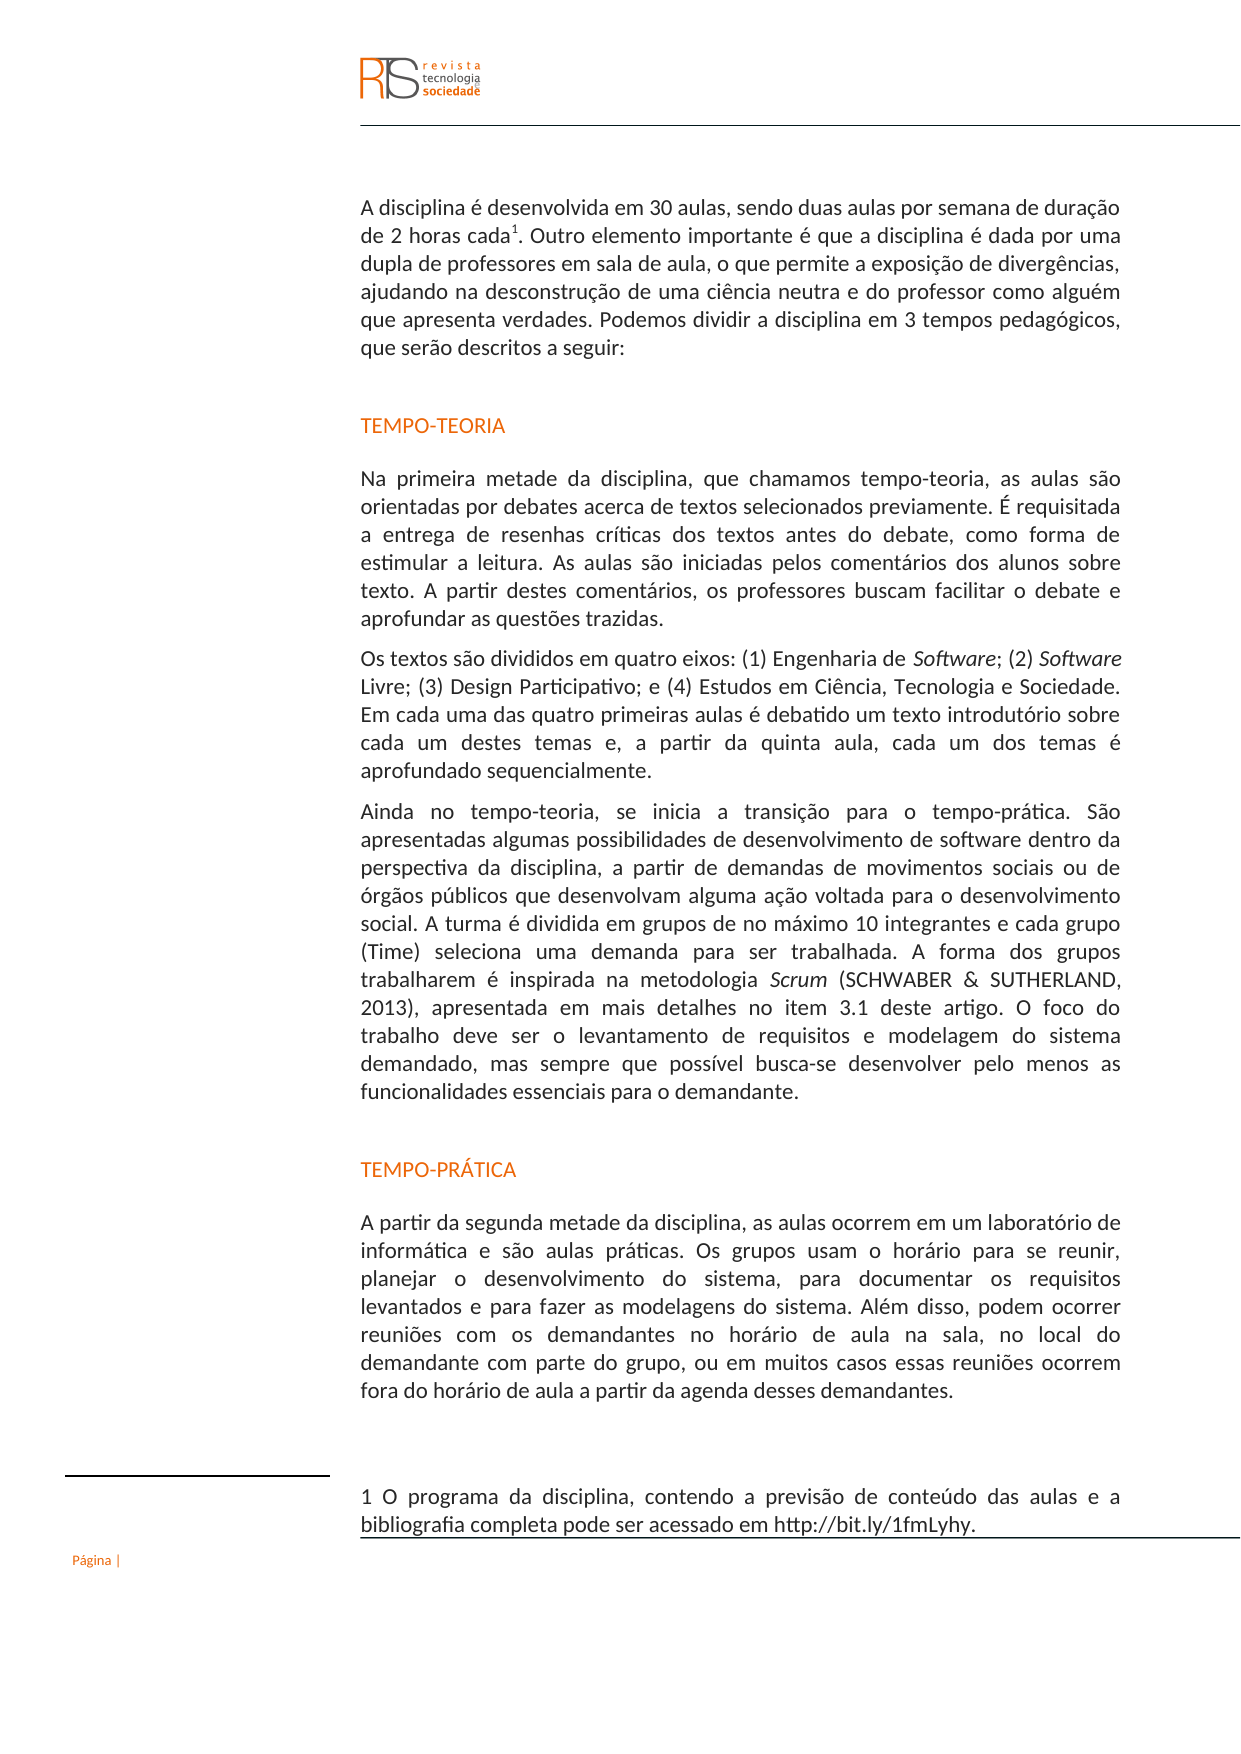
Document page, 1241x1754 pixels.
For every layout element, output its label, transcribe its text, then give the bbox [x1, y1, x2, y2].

text Os textos são divididos em quatro eixos: (1) Engenharia de Software; (2) Software Livre; (3) Design Participativo; e (4) Estudos em Ciência, Tecnologia e Sociedade. Em cada uma das quatro primeiras aulas é debatido um texto introdutório sobre cada um destes temas e, a partir da quinta aula, cada um dos temas é aprofundado sequencialmente. [360, 644, 1122, 784]
text A partir da segunda metade da disciplina, as aulas ocorrem em um laboratório de informática e são aulas práticas. Os grupos usam o horário para se reunir, planejar o desenvolvimento do sistema, para documentar os requisitos levantados e para fazer as modelagens do sistema. Além disso, podem ocorrer reuniões com os demandantes no horário de aula na sala, no local do demandante com parte do grupo, ou em muitos casos essas reuniões ocorrem fora do horário de aula a partir da agenda desses demandantes. [360, 1208, 1122, 1404]
text Tempo-teoria [360, 411, 1122, 439]
text A disciplina é desenvolvida em 30 aulas, sendo duas aulas por semana de duração de 2 horas cada. Outro elemento importante é que a disciplina é dada por uma dupla de professores em sala de aula, o que permite a exposição de divergências, ajudando na desconstrução de uma ciência neutra e do professor como alguém que apresenta verdades. Podemos dividir a disciplina em 3 tempos pedagógicos, que serão descritos a seguir: [360, 193, 1122, 361]
text O programa da disciplina, contendo a previsão de conteúdo das aulas e a bibliografia completa pode ser acessado em http://bit.ly/1fmLyhy. [360, 1482, 1122, 1537]
text Na primeira metade da disciplina, que chamamos tempo-teoria, as aulas são orientadas por debates acerca de textos selecionados previamente. É requisitada a entrega de resenhas críticas dos textos antes do debate, como forma de estimular a leitura. As aulas são iniciadas pelos comentários dos alunos sobre texto. A partir destes comentários, os professores buscam facilitar o debate e aprofundar as questões trazidas. [360, 464, 1122, 632]
text Ainda no tempo-teoria, se inicia a transição para o tempo-prática. São apresentadas algumas possibilidades de desenvolvimento de software dentro da perspectiva da disciplina, a partir de demandas de movimentos sociais ou de órgãos públicos que desenvolvam alguma ação voltada para o desenvolvimento social. A turma é dividida em grupos de no máximo 10 integrantes e cada grupo (Time) seleciona uma demanda para ser trabalhada. A forma dos grupos trabalharem é inspirada na metodologia Scrum (SCHWABER & SUTHERLAND, 2013), apresentada em mais detalhes no item 3.1 deste artigo. O foco do trabalho deve ser o levantamento de requisitos e modelagem do sistema demandado, mas sempre que possível busca-se desenvolver pelo menos as funcionalidades essenciais para o demandante. [360, 797, 1122, 1105]
text Tempo-prática [360, 1155, 1122, 1183]
picture [360, 0, 1241, 129]
picture [360, 1537, 1241, 1542]
